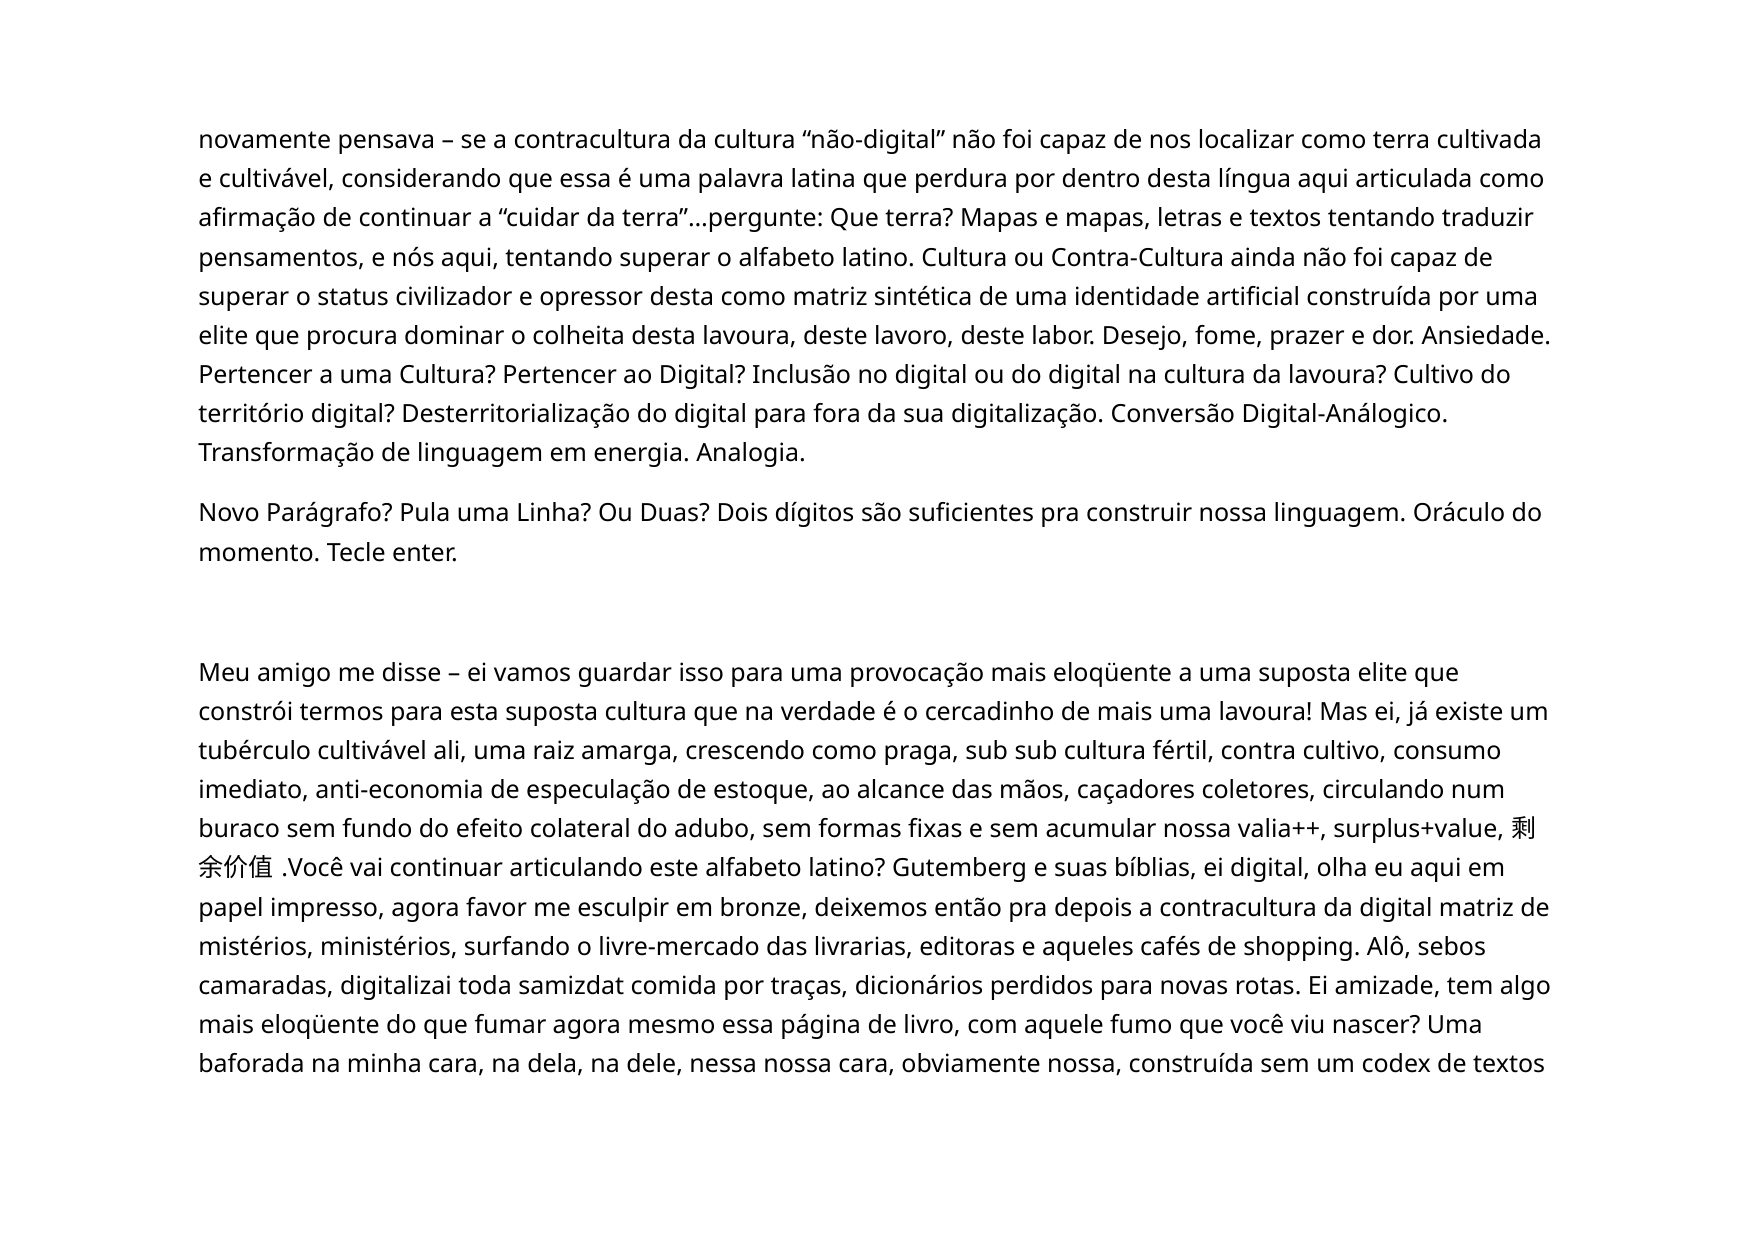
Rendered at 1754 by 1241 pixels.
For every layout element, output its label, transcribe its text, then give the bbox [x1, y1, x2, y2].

text novamente pensava – se a contracultura da cultura “não-digital” não foi capaz de nos localizar como terra cultivada e cultivável, considerando que essa é uma palavra latina que perdura por dentro desta língua aqui articulada como afirmação de continuar a “cuidar da terra”…pergunte: Que terra? Mapas e mapas, letras e textos tentando traduzir pensamentos, e nós aqui, tentando superar o alfabeto latino. Cultura ou Contra-Cultura ainda não foi capaz de superar o status civilizador e opressor desta como matriz sintética de uma identidade artificial construída por uma elite que procura dominar o colheita desta lavoura, deste lavoro, deste labor. Desejo, fome, prazer e dor. Ansiedade. Pertencer a uma Cultura? Pertencer ao Digital? Inclusão no digital ou do digital na cultura da lavoura? Cultivo do território digital? Desterritorialização do digital para fora da sua digitalização. Conversão Digital-Análogico. Transformação de linguagem em energia. Analogia. [198, 122, 1556, 469]
text Novo Parágrafo? Pula uma Linha? Ou Duas? Dois dígitos são suficientes pra construir nossa linguagem. Oráculo do momento. Tecle enter. [198, 495, 1556, 568]
text Meu amigo me disse – ei vamos guardar isso para uma provocação mais eloqüente a uma suposta elite que constrói termos para esta suposta cultura que na verdade é o cercadinho de mais uma lavoura! Mas ei, já existe um tubérculo cultivável ali, uma raiz amarga, crescendo como praga, sub sub cultura fértil, contra cultivo, consumo imediato, anti-economia de especulação de estoque, ao alcance das mãos, caçadores coletores, circulando num buraco sem fundo do efeito colateral do adubo, sem formas fixas e sem acumular nossa valia++, surplus+value, 剩余价值 .Você vai continuar articulando este alfabeto latino? Gutemberg e suas bíblias, ei digital, olha eu aqui em papel impresso, agora favor me esculpir em bronze, deixemos então pra depois a contracultura da digital matriz de mistérios, ministérios, surfando o livre-mercado das livrarias, editoras e aqueles cafés de shopping. Alô, sebos camaradas, digitalizai toda samizdat comida por traças, dicionários perdidos para novas rotas. Ei amizade, tem algo mais eloqüente do que fumar agora mesmo essa página de livro, com aquele fumo que você viu nascer? Uma baforada na minha cara, na dela, na dele, nessa nossa cara, obviamente nossa, construída sem um codex de textos [198, 654, 1556, 1080]
